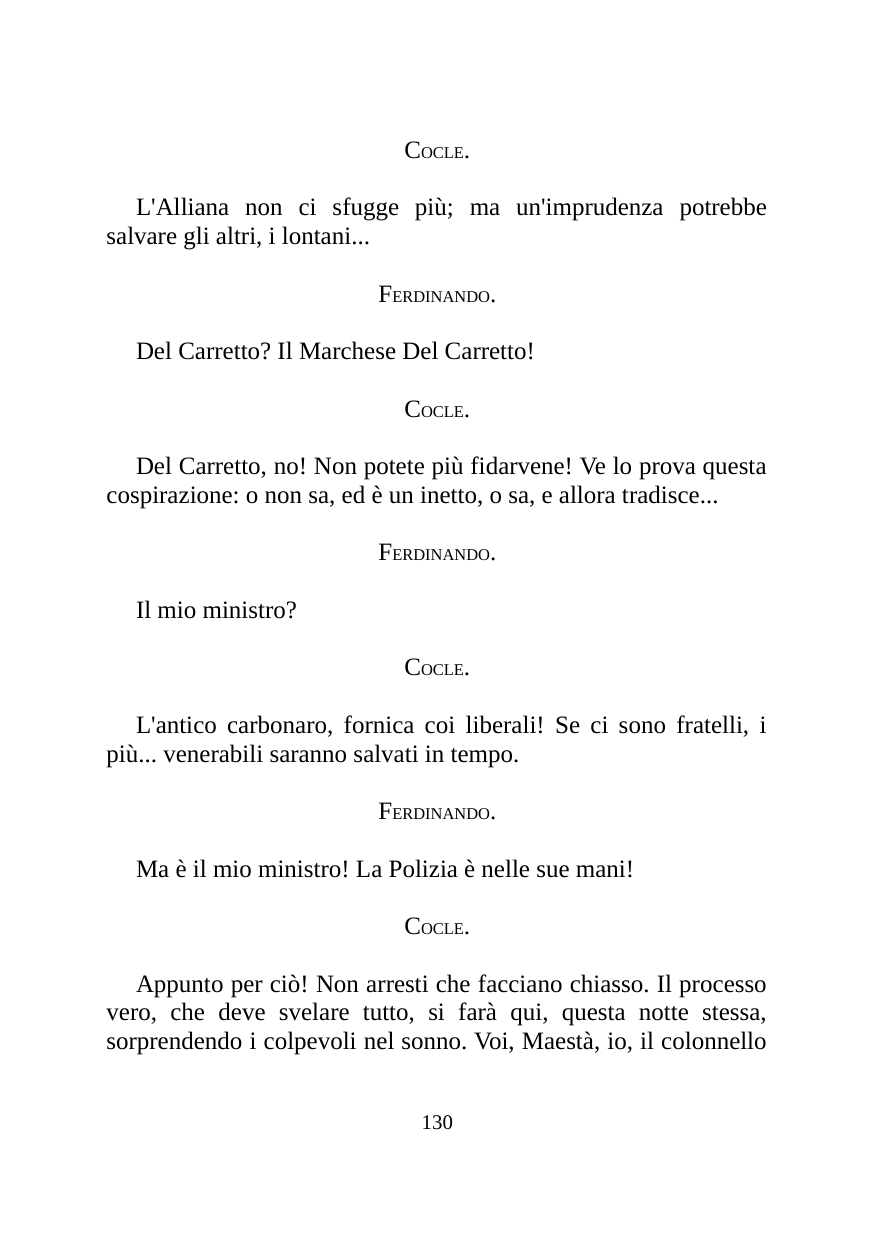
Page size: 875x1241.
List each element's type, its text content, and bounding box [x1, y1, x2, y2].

text Cocle. [106, 652, 768, 681]
text Ferdinando. [106, 537, 768, 566]
text Cocle. [106, 135, 768, 164]
text L'antico carbonaro, fornica coi liberali! Se ci sono fratelli, i più... venerabili saranno salvati in tempo. [106, 710, 768, 767]
text Ferdinando. [106, 279, 768, 307]
text Appunto per ciò! Non arresti che facciano chiasso. Il processo vero, che deve svelare tutto, si farà qui, questa notte stessa, sorprendendo i colpevoli nel sonno. Voi, Maestà, io, il colonnello [106, 969, 768, 1055]
text Ferdinando. [106, 796, 768, 825]
text Del Carretto, no! Non potete più fidarvene! Ve lo prova questa cospirazione: o non sa, ed è un inetto, o sa, e allora tradisce... [106, 451, 768, 509]
text Cocle. [106, 911, 768, 940]
text Il mio ministro? [106, 595, 768, 624]
text L'Alliana non ci sfugge più; ma un'imprudenza potrebbe salvare gli altri, i lontani... [106, 192, 768, 250]
text Del Carretto? Il Marchese Del Carretto! [106, 336, 768, 365]
text Cocle. [106, 394, 768, 422]
text Ma è il mio ministro! La Polizia è nelle sue mani! [106, 854, 768, 882]
